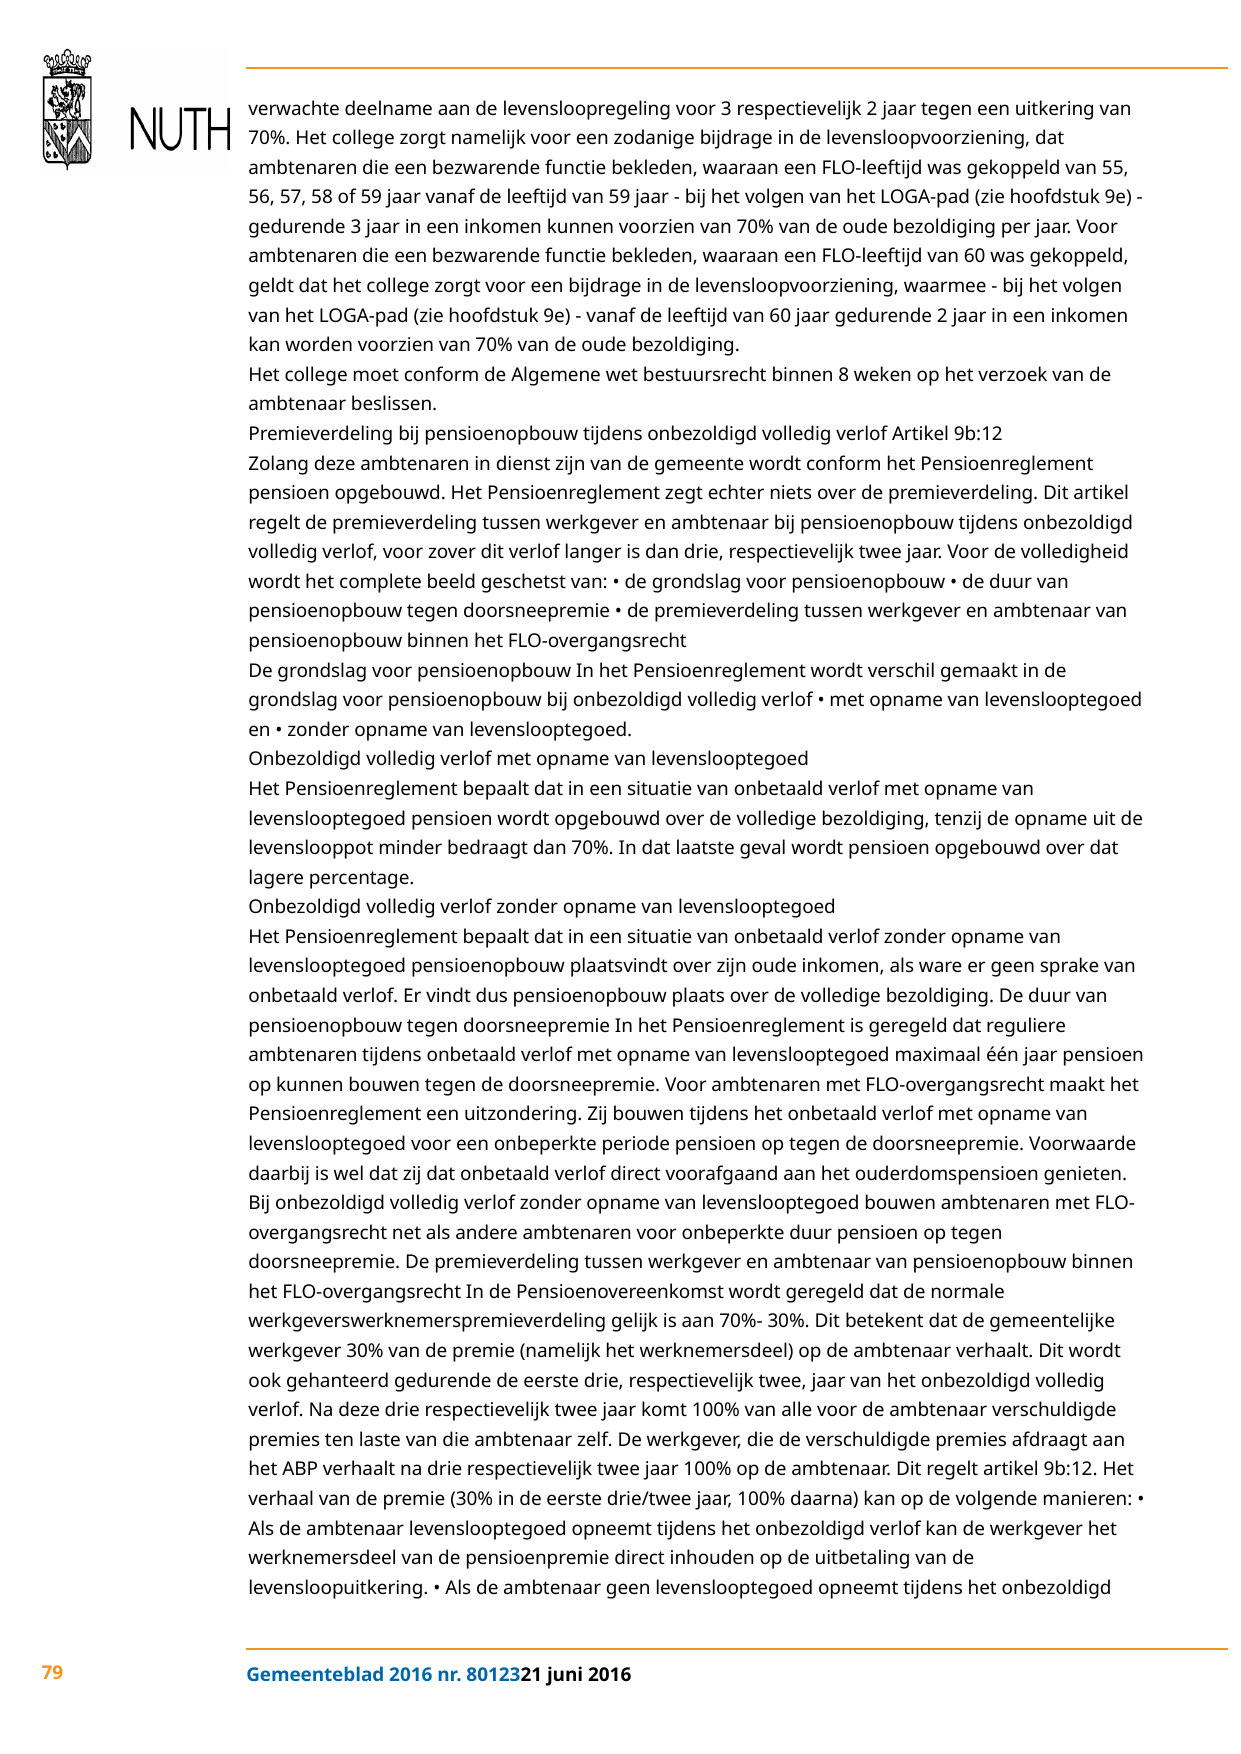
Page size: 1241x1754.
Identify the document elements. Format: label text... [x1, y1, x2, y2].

text Bij onbezoldigd volledig verlof zonder opname van levenslooptegoed bouwen ambtenaren met FLO- overgangsrecht net als andere ambtenaren voor onbeperkte duur pensioen op tegen doorsneepremie. De premieverdeling tussen werkgever en ambtenaar van pensioenopbouw binnen het FLO-overgangsrecht In de Pensioenovereenkomst wordt geregeld dat de normale werkgeverswerknemerspremieverdeling gelijk is aan 70%- 30%. Dit betekent dat de gemeentelijke werkgever 30% van de premie (namelijk het werknemersdeel) op de ambtenaar verhaalt. Dit wordt ook gehanteerd gedurende de eerste drie, respectievelijk twee, jaar van het onbezoldigd volledig verlof. Na deze drie respectievelijk twee jaar komt 100% van alle voor de ambtenaar verschuldigde premies ten laste van die ambtenaar zelf. De werkgever, die de verschuldigde premies afdraagt aan het ABP verhaalt na drie respectievelijk twee jaar 100% op de ambtenaar. Dit regelt artikel 9b:12. Het verhaal van de premie (30% in de eerste drie/twee jaar, 100% daarna) kan op de volgende manieren: • Als de ambtenaar levenslooptegoed opneemt tijdens het onbezoldigd verlof kan de werkgever het werknemersdeel van de pensioenpremie direct inhouden op de uitbetaling van de levensloopuitkering. • Als de ambtenaar geen levenslooptegoed opneemt tijdens het onbezoldigd [248, 1189, 1152, 1600]
text Zolang deze ambtenaren in dienst zijn van de gemeente wordt conform het Pensioenreglement pensioen opgebouwd. Het Pensioenreglement zegt echter niets over de premieverdeling. Dit artikel regelt de premieverdeling tussen werkgever en ambtenaar bij pensioenopbouw tijdens onbezoldigd volledig verlof, voor zover dit verlof langer is dan drie, respectievelijk twee jaar. Voor de volledigheid wordt het complete beeld geschetst van: • de grondslag voor pensioenopbouw • de duur van pensioenopbouw tegen doorsneepremie • de premieverdeling tussen werkgever en ambtenaar van pensioenopbouw binnen het FLO-overgangsrecht [248, 450, 1152, 653]
text Premieverdeling bij pensioenopbouw tijdens onbezoldigd volledig verlof Artikel 9b:12 [248, 420, 1152, 446]
text verwachte deelname aan de levensloopregeling voor 3 respectievelijk 2 jaar tegen een uitkering van 70%. Het college zorgt namelijk voor een zodanige bijdrage in de levensloopvoorziening, dat ambtenaren die een bezwarende functie bekleden, waaraan een FLO-leeftijd was gekoppeld van 55, 56, 57, 58 of 59 jaar vanaf de leeftijd van 59 jaar - bij het volgen van het LOGA-pad (zie hoofdstuk 9e) - gedurende 3 jaar in een inkomen kunnen voorzien van 70% van de oude bezoldiging per jaar. Voor ambtenaren die een bezwarende functie bekleden, waaraan een FLO-leeftijd van 60 was gekoppeld, geldt dat het college zorgt voor een bijdrage in de levensloopvoorziening, waarmee - bij het volgen van het LOGA-pad (zie hoofdstuk 9e) - vanaf de leeftijd van 60 jaar gedurende 2 jaar in een inkomen kan worden voorzien van 70% van de oude bezoldiging. [248, 95, 1152, 357]
text Het Pensioenreglement bepaalt dat in een situatie van onbetaald verlof zonder opname van levenslooptegoed pensioenopbouw plaatsvindt over zijn oude inkomen, als ware er geen sprake van onbetaald verlof. Er vindt dus pensioenopbouw plaats over de volledige bezoldiging. De duur van pensioenopbouw tegen doorsneepremie In het Pensioenreglement is geregeld dat reguliere ambtenaren tijdens onbetaald verlof met opname van levenslooptegoed maximaal één jaar pensioen op kunnen bouwen tegen de doorsneepremie. Voor ambtenaren met FLO-overgangsrecht maakt het Pensioenreglement een uitzondering. Zij bouwen tijdens het onbetaald verlof met opname van levenslooptegoed voor een onbeperkte periode pensioen op tegen de doorsneepremie. Voorwaarde daarbij is wel dat zij dat onbetaald verlof direct voorafgaand aan het ouderdomspensioen genieten. [248, 923, 1152, 1186]
text Onbezoldigd volledig verlof met opname van levenslooptegoed [248, 746, 1152, 771]
text Onbezoldigd volledig verlof zonder opname van levenslooptegoed [248, 893, 1152, 919]
picture [41, 47, 231, 172]
text De grondslag voor pensioenopbouw In het Pensioenreglement wordt verschil gemaakt in de grondslag voor pensioenopbouw bij onbezoldigd volledig verlof • met opname van levenslooptegoed en • zonder opname van levenslooptegoed. [248, 657, 1152, 742]
text Het Pensioenreglement bepaalt dat in een situatie van onbetaald verlof met opname van levenslooptegoed pensioen wordt opgebouwd over de volledige bezoldiging, tenzij de opname uit de levenslooppot minder bedraagt dan 70%. In dat laatste geval wordt pensioen opgebouwd over dat lagere percentage. [248, 775, 1152, 890]
text Het college moet conform de Algemene wet bestuursrecht binnen 8 weken op het verzoek van de ambtenaar beslissen. [248, 361, 1152, 416]
